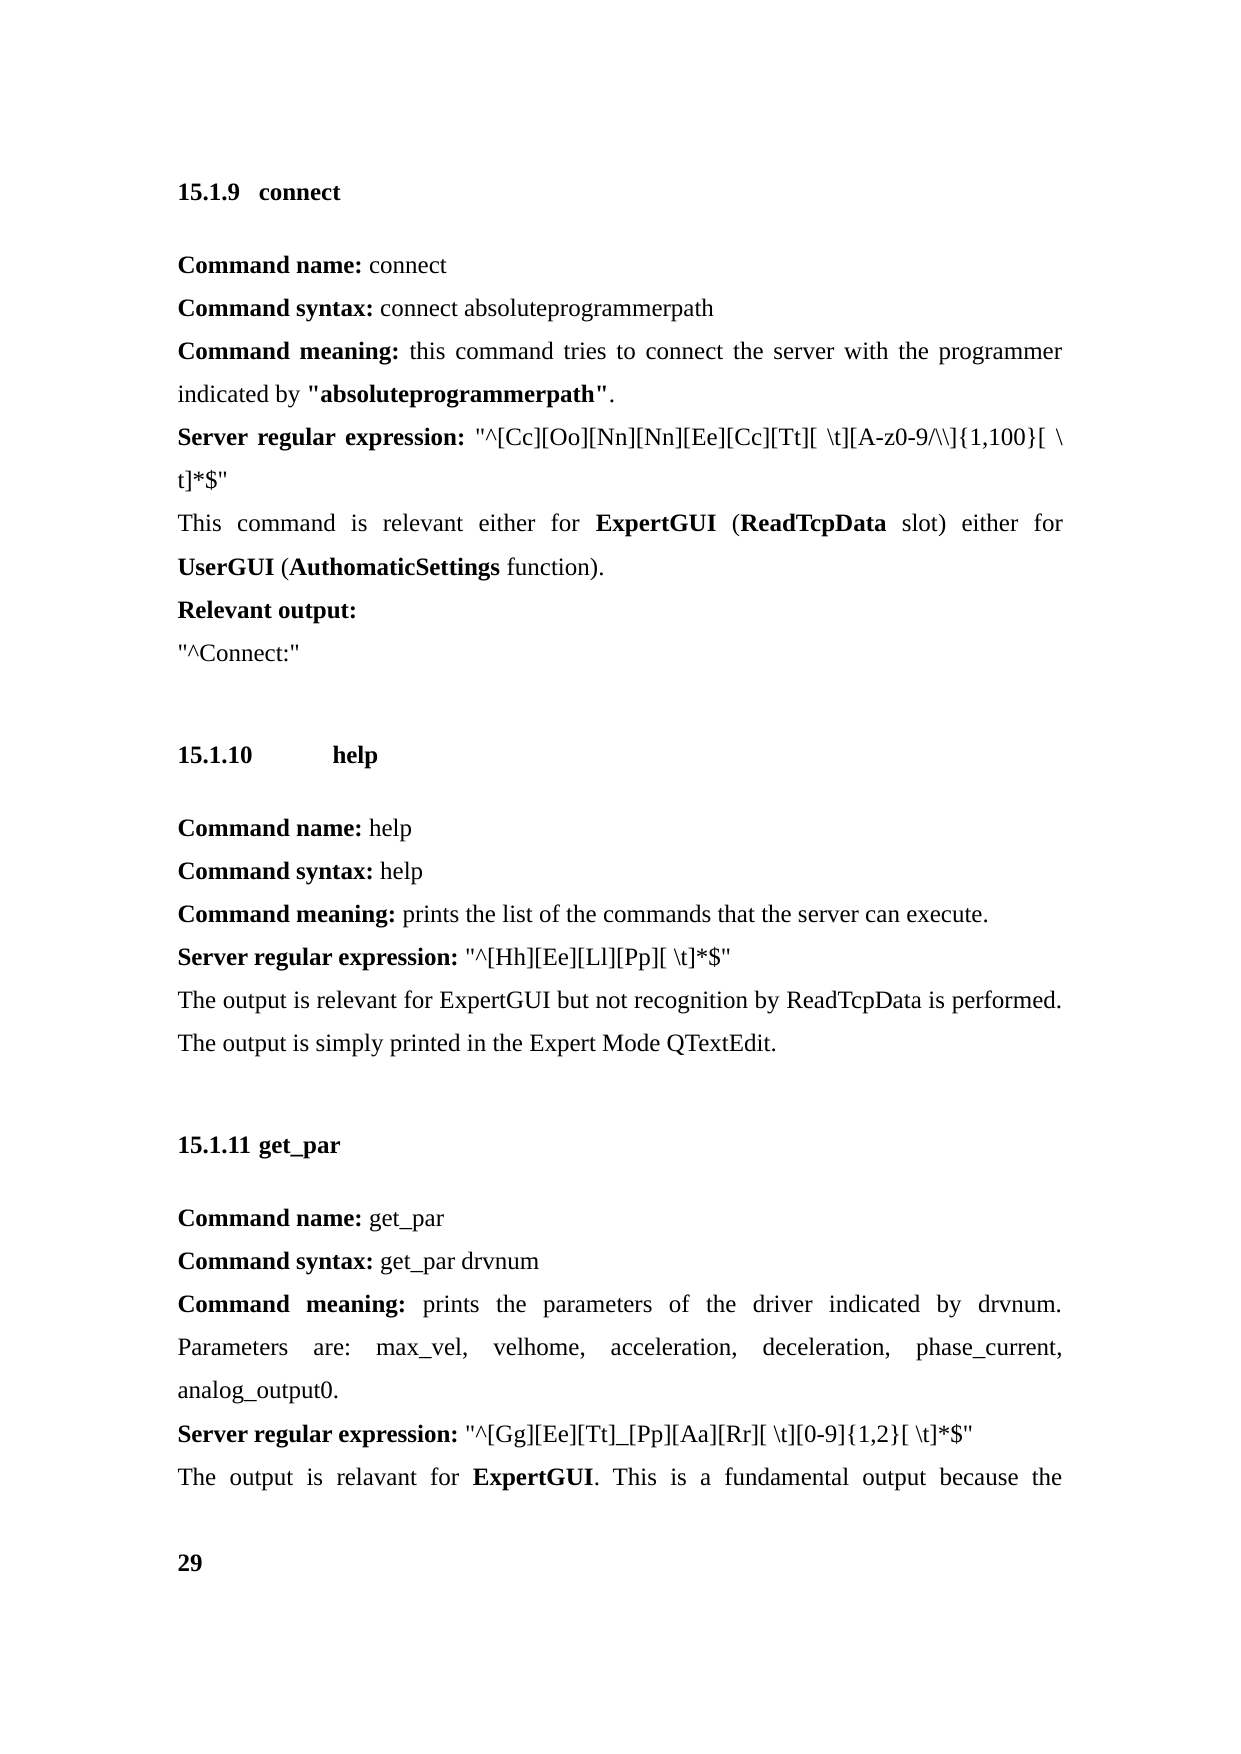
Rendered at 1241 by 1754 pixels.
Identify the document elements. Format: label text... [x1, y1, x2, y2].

text Server regular expression: "^[Hh][Ee][Ll][Pp][ \t]*$" [177, 942, 1063, 971]
text Command meaning: prints the list of the commands that the server can execute. [177, 899, 1063, 928]
subtitle help [177, 740, 1063, 769]
text Command meaning: prints the parameters of the driver indicated by drvnum. Parameters are: max_vel, velhome, acceleration, deceleration, phase_current, analog_output0. [177, 1289, 1063, 1404]
text Command name: help [177, 813, 1063, 841]
text Command name: get_par [177, 1203, 1063, 1232]
text Server regular expression: "^[Cc][Oo][Nn][Nn][Ee][Cc][Tt][ \t][A-z0-9/\\]{1,100}[ \t]*$" [177, 422, 1063, 494]
text Command syntax: get_par drvnum [177, 1246, 1063, 1275]
text Command name: connect [177, 250, 1063, 278]
subtitle get_par [177, 1131, 1063, 1159]
text The output is relevant for ExpertGUI but not recognition by ReadTcpData is performed. The output is simply printed in the Expert Mode QTextEdit. [177, 985, 1063, 1057]
subtitle connect [177, 177, 1063, 206]
text Command syntax: help [177, 856, 1063, 884]
text "^Connect:" [177, 638, 1063, 667]
text Command meaning: this command tries to connect the server with the programmer indicated by "absoluteprogrammerpath". [177, 336, 1063, 408]
text This command is relevant either for ExpertGUI (ReadTcpData slot) either for UserGUI (AuthomaticSettings function). [177, 508, 1063, 580]
text Command syntax: connect absoluteprogrammerpath [177, 293, 1063, 322]
text The output is relavant for ExpertGUI. This is a fundamental output because the [177, 1462, 1063, 1491]
text Server regular expression: "^[Gg][Ee][Tt]_[Pp][Aa][Rr][ \t][0-9]{1,2}[ \t]*$" [177, 1419, 1063, 1447]
text Relevant output: [177, 595, 1063, 623]
